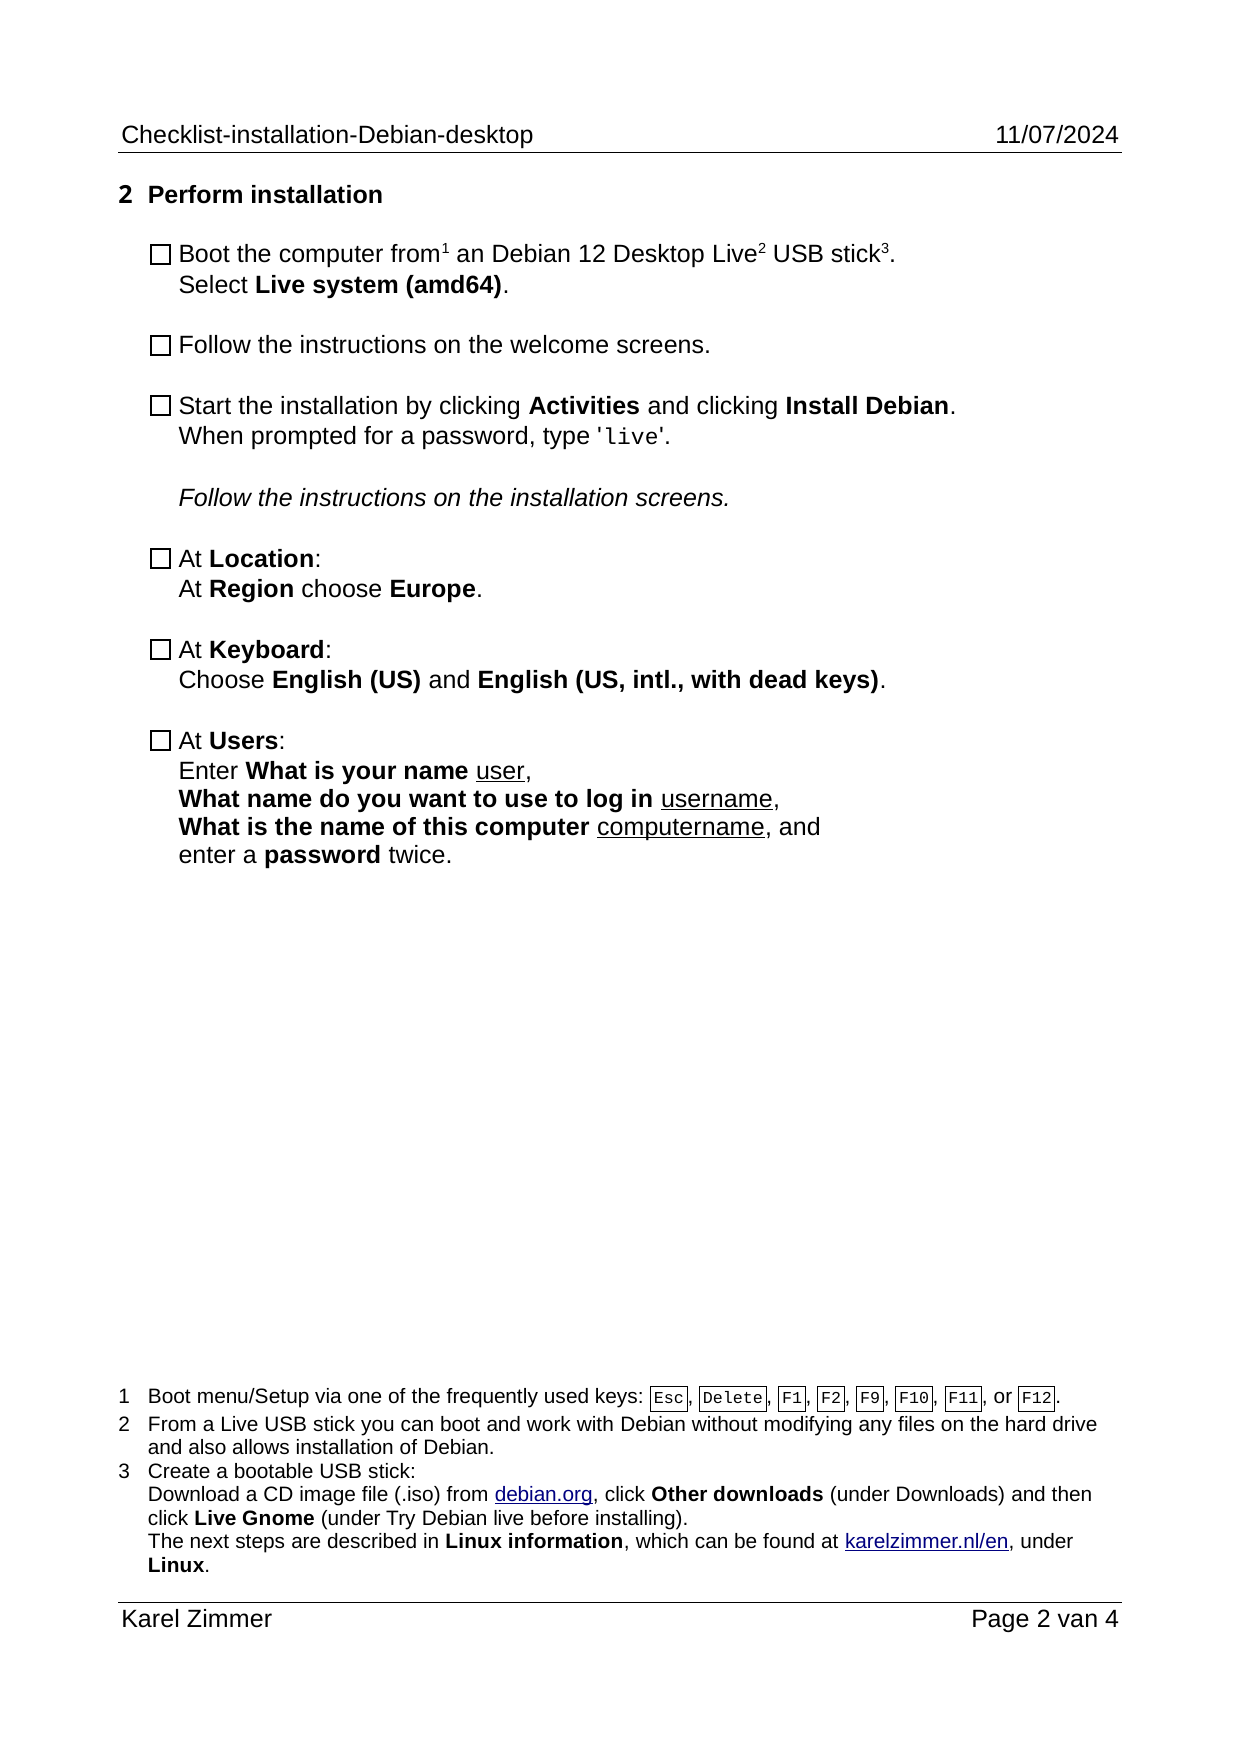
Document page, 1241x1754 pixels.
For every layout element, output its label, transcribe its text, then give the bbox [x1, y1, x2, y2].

table_cell [142, 483, 177, 513]
table_cell [118, 514, 142, 544]
table_cell Select Live system (amd64). [177, 269, 1122, 300]
table_cell [118, 604, 142, 635]
table_cell [118, 665, 142, 695]
table_cell At Region choose Europe. [177, 574, 1122, 604]
list Perform installation [118, 177, 1122, 211]
table_cell [177, 360, 1122, 391]
table_cell At Location: [177, 544, 1122, 574]
table_cell [142, 695, 177, 726]
table_cell [118, 544, 142, 574]
table_cell [142, 514, 177, 544]
table_header [142, 239, 177, 269]
table_cell [142, 544, 177, 574]
table_cell [118, 756, 142, 870]
table_cell [142, 604, 177, 635]
table_cell [142, 421, 177, 453]
table_cell [177, 300, 1122, 330]
table_cell [177, 453, 1122, 483]
table_cell [118, 726, 142, 756]
table_cell [118, 483, 142, 513]
table_cell [118, 695, 142, 726]
table_header [118, 239, 142, 269]
table_cell [118, 300, 142, 330]
table_cell [142, 300, 177, 330]
table_cell [177, 695, 1122, 726]
table_cell Choose English (US) and English (US, intl., with dead keys). [177, 665, 1122, 695]
table_cell Start the installation by clicking Activities and clicking Install Debian. [177, 391, 1122, 421]
table_cell [177, 514, 1122, 544]
table_cell [118, 453, 142, 483]
table_cell [142, 635, 177, 665]
table_cell [177, 604, 1122, 635]
table_cell [118, 360, 142, 391]
table_cell [142, 391, 177, 421]
table_cell [118, 269, 142, 300]
table_cell Enter What is your name USER, What name do you want to use to log in USERname, What is the name of this computer computername, and enter a password twice. [177, 756, 1122, 870]
table_cell [142, 330, 177, 360]
table_cell [142, 665, 177, 695]
table_header Boot the computer from an Debian 12 Desktop Live USB stick. [177, 239, 1122, 269]
table_cell Follow the instructions on the installation screens. [177, 483, 1122, 513]
table_cell At Keyboard: [177, 635, 1122, 665]
table_cell [142, 756, 177, 870]
table_cell [118, 574, 142, 604]
table_cell [142, 453, 177, 483]
table_cell [118, 421, 142, 453]
table_cell [142, 269, 177, 300]
table_cell [142, 360, 177, 391]
table_cell [118, 635, 142, 665]
table_cell [142, 726, 177, 756]
table_cell [142, 574, 177, 604]
table_cell [118, 391, 142, 421]
table_cell At Users: [177, 726, 1122, 756]
table_cell When prompted for a password, type 'live'. [177, 421, 1122, 453]
table_cell Follow the instructions on the welcome screens. [177, 330, 1122, 360]
table_cell [118, 330, 142, 360]
